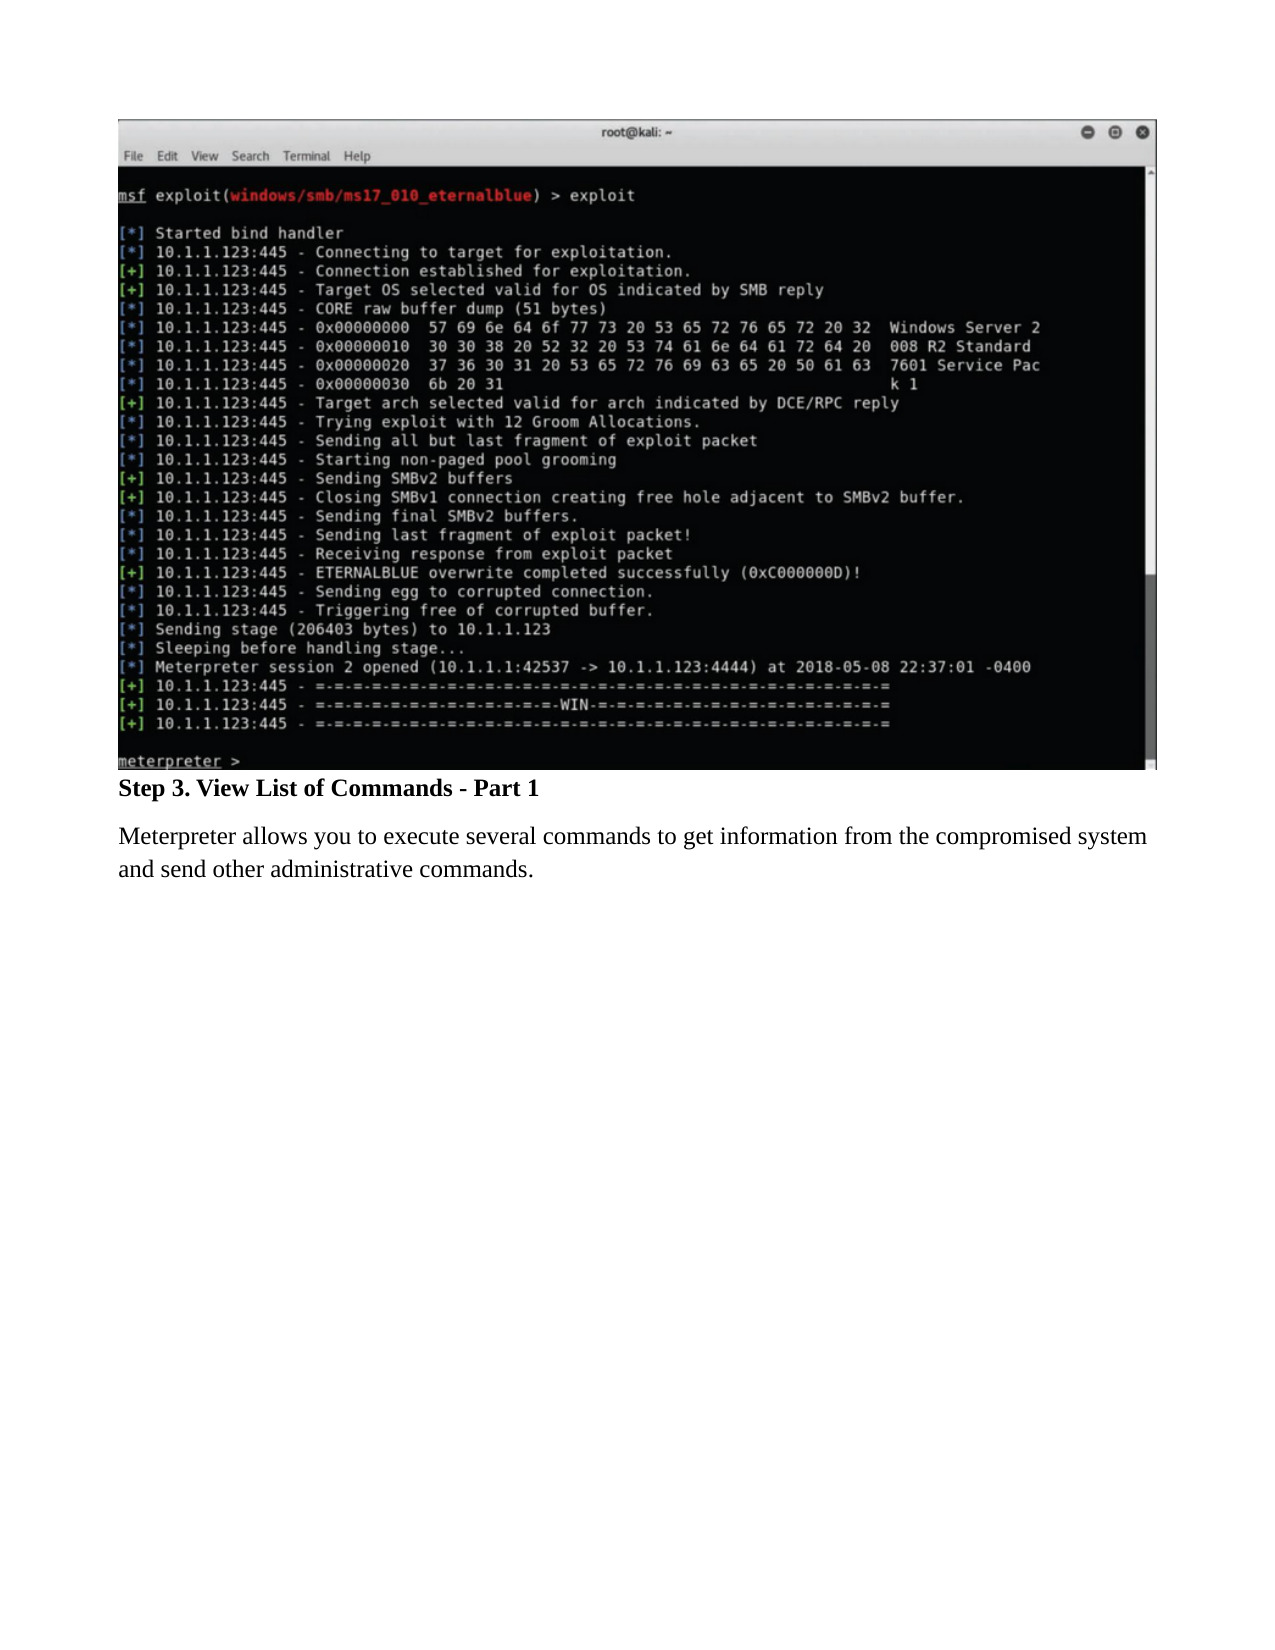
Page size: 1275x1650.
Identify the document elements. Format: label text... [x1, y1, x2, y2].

picture [118, 118, 1157, 770]
text Meterpreter allows you to execute several commands to get information from the compromised system and send other administrative commands. [118, 821, 1157, 883]
text Step 3. View List of Commands - Part 1 [118, 770, 1157, 802]
